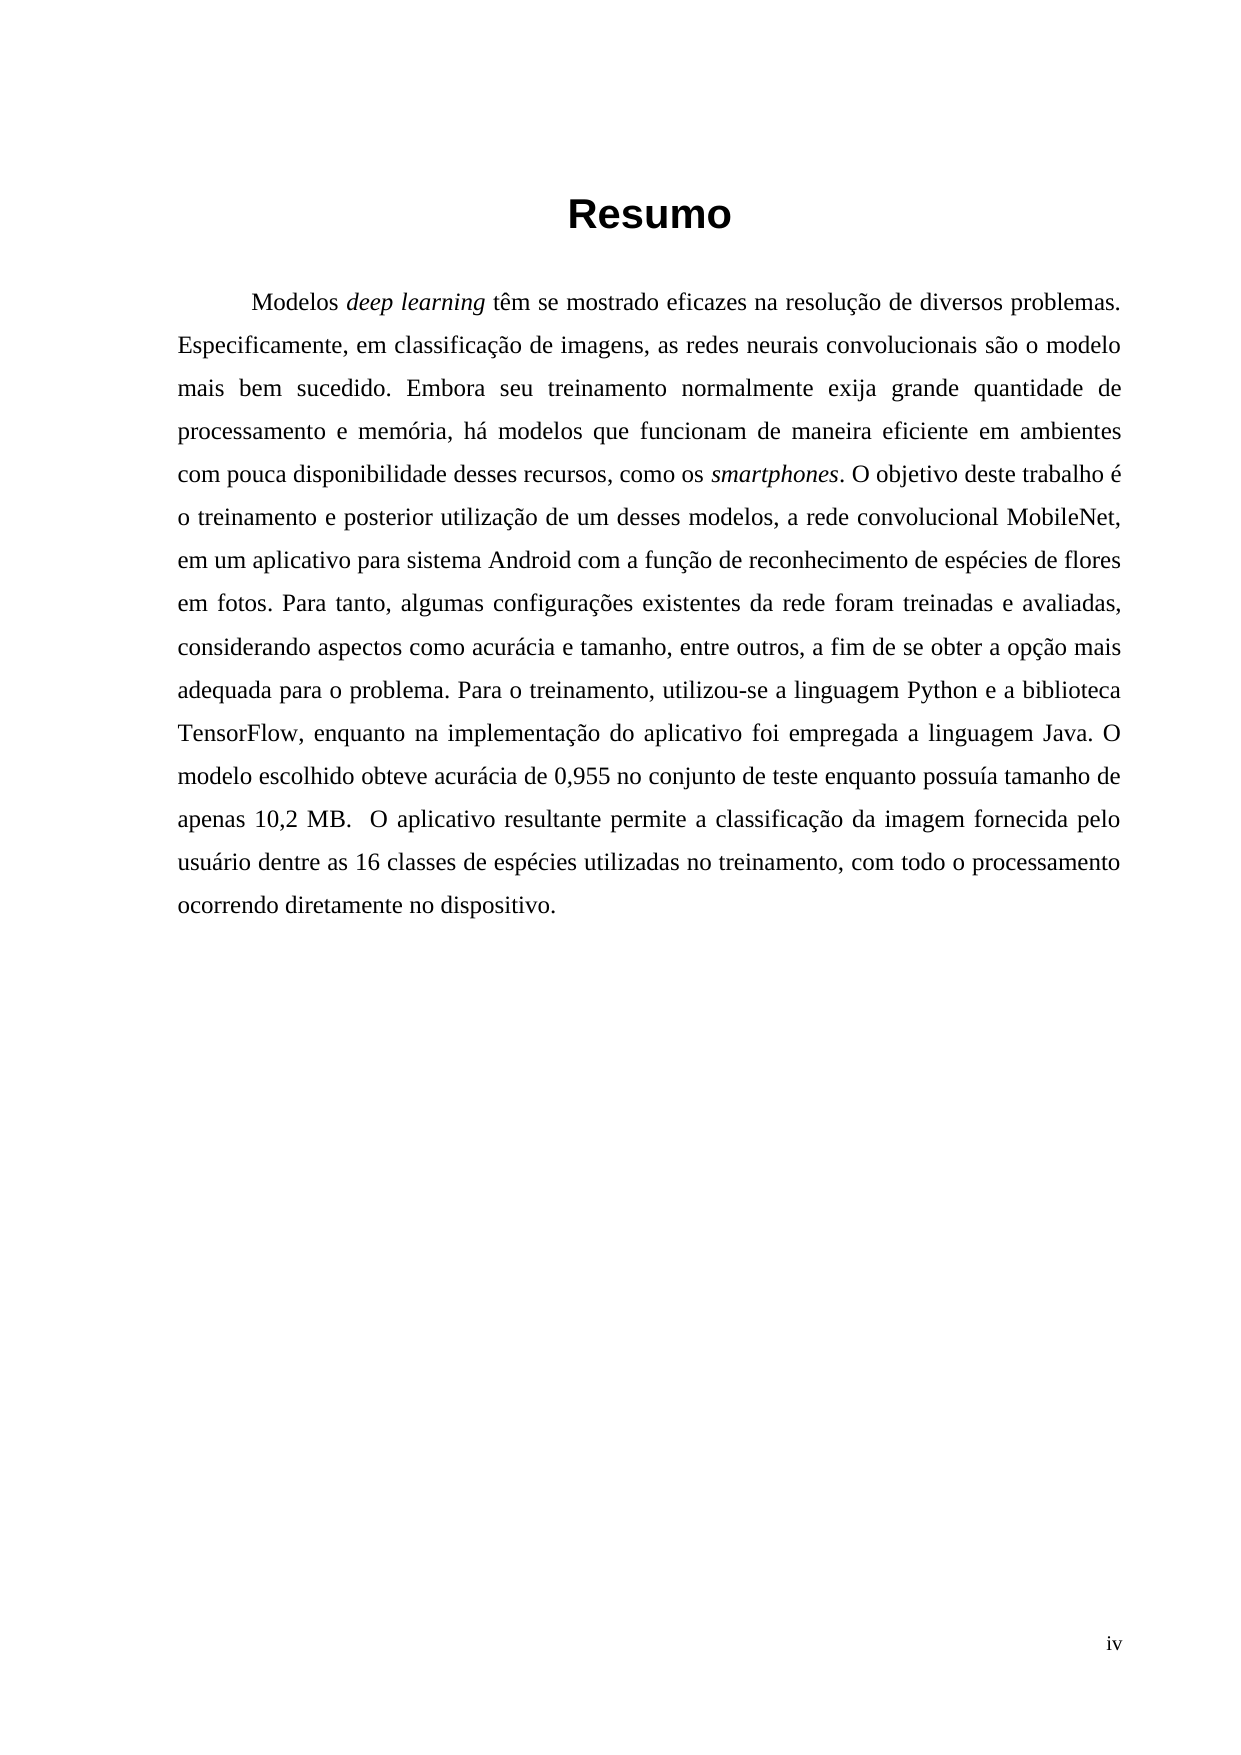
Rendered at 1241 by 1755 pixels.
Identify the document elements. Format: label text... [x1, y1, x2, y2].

text Resumo [177, 190, 1122, 238]
text Modelos deep learning têm se mostrado eficazes na resolução de diversos problemas. Especificamente, em classificação de imagens, as redes neurais convolucionais são o modelo mais bem sucedido. Embora seu treinamento normalmente exija grande quantidade de processamento e memória, há modelos que funcionam de maneira eficiente em ambientes com pouca disponibilidade desses recursos, como os smartphones. O objetivo deste trabalho é o treinamento e posterior utilização de um desses modelos, a rede convolucional MobileNet, em um aplicativo para sistema Android com a função de reconhecimento de espécies de flores em fotos. Para tanto, algumas configurações existentes da rede foram treinadas e avaliadas, considerando aspectos como acurácia e tamanho, entre outros, a fim de se obter a opção mais adequada para o problema. Para o treinamento, utilizou-se a linguagem Python e a biblioteca TensorFlow, enquanto na implementação do aplicativo foi empregada a linguagem Java. O modelo escolhido obteve acurácia de 0,955 no conjunto de teste enquanto possuía tamanho de apenas 10,2 MB. O aplicativo resultante permite a classificação da imagem fornecida pelo usuário dentre as 16 classes de espécies utilizadas no treinamento, com todo o processamento ocorrendo diretamente no dispositivo. [177, 287, 1122, 919]
